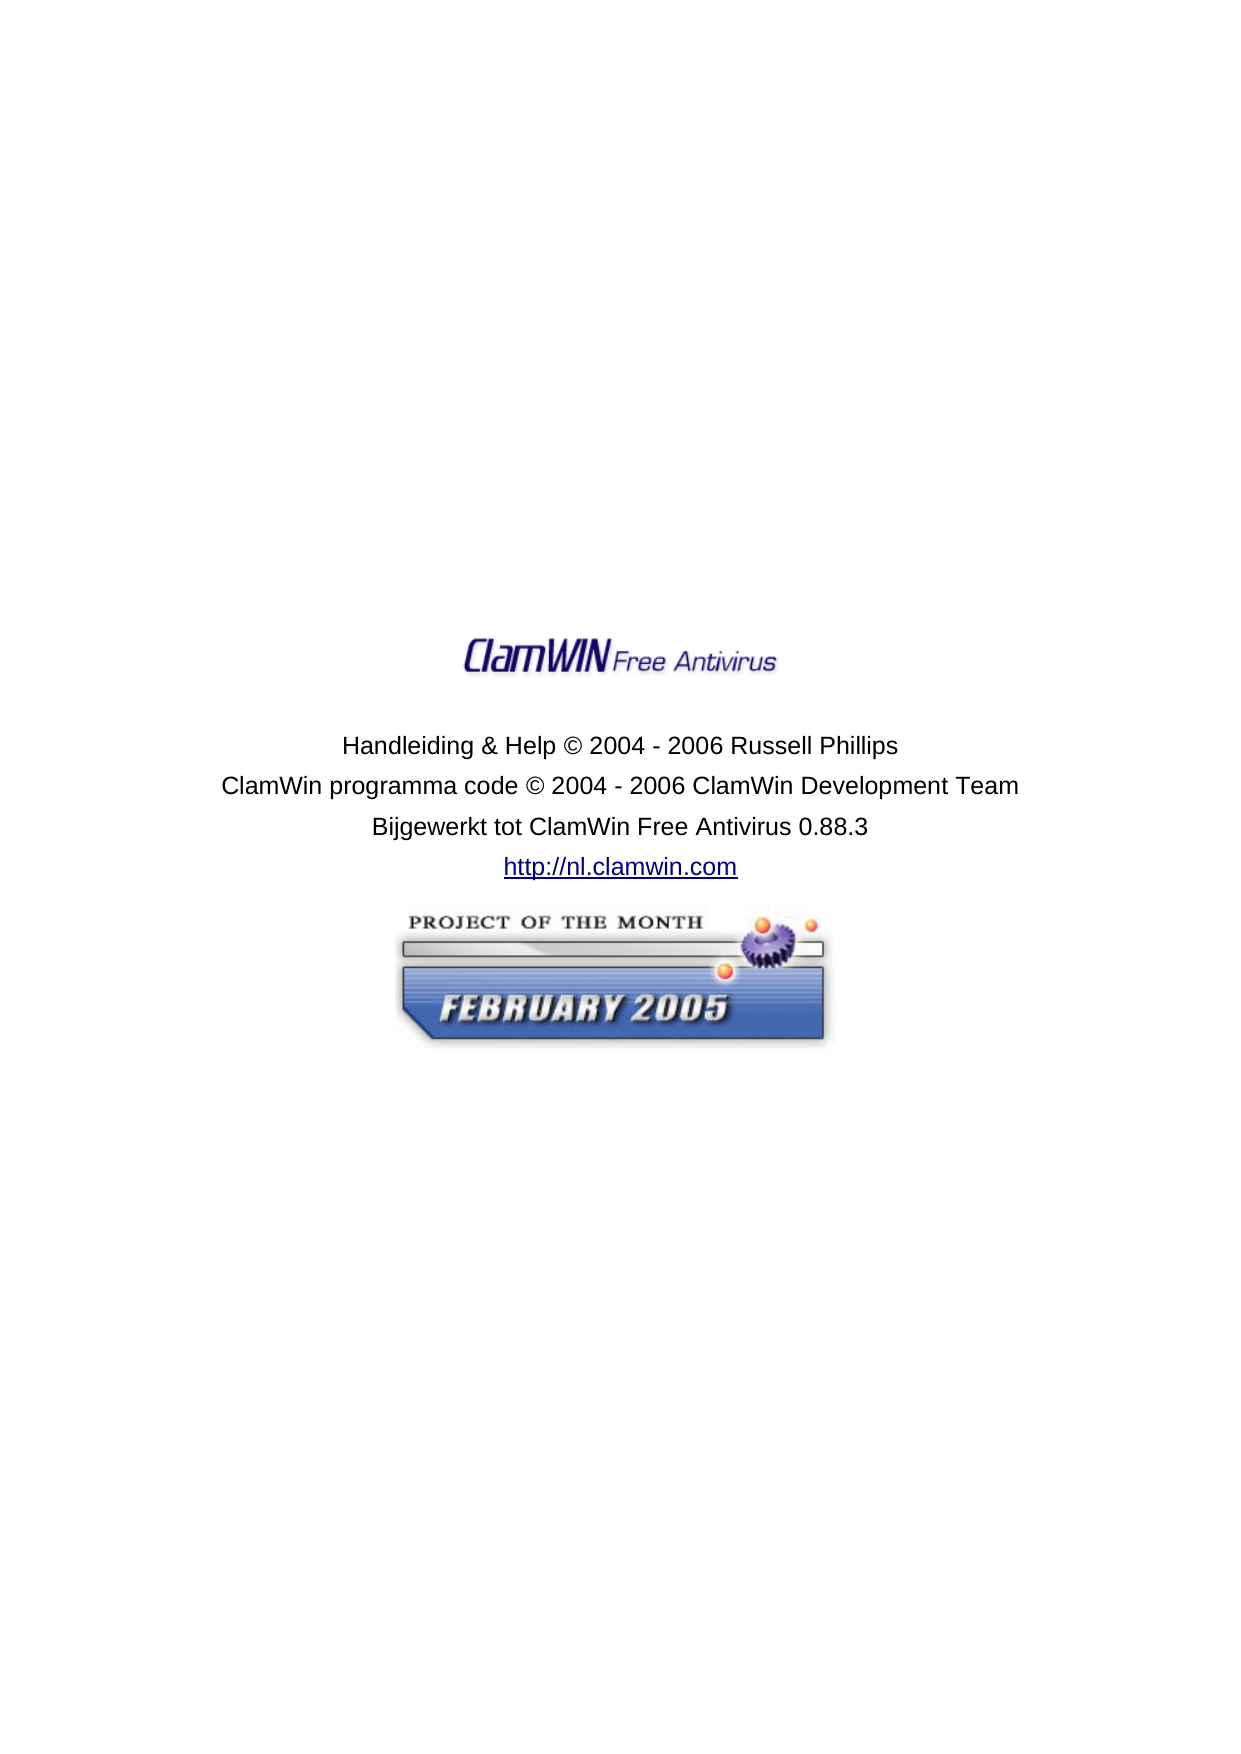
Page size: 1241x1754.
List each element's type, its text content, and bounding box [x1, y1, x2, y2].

text ClamWin programma code © 2004 - 2006 ClamWin Development Team [151, 772, 1089, 800]
text Bijgewerkt tot ClamWin Free Antivirus 0.88.3 [151, 812, 1089, 841]
text http://nl.clamwin.com [151, 853, 1089, 881]
picture [460, 631, 781, 682]
picture [395, 881, 846, 1052]
text Handleiding & Help © 2004 - 2006 Russell Phillips [151, 731, 1089, 759]
